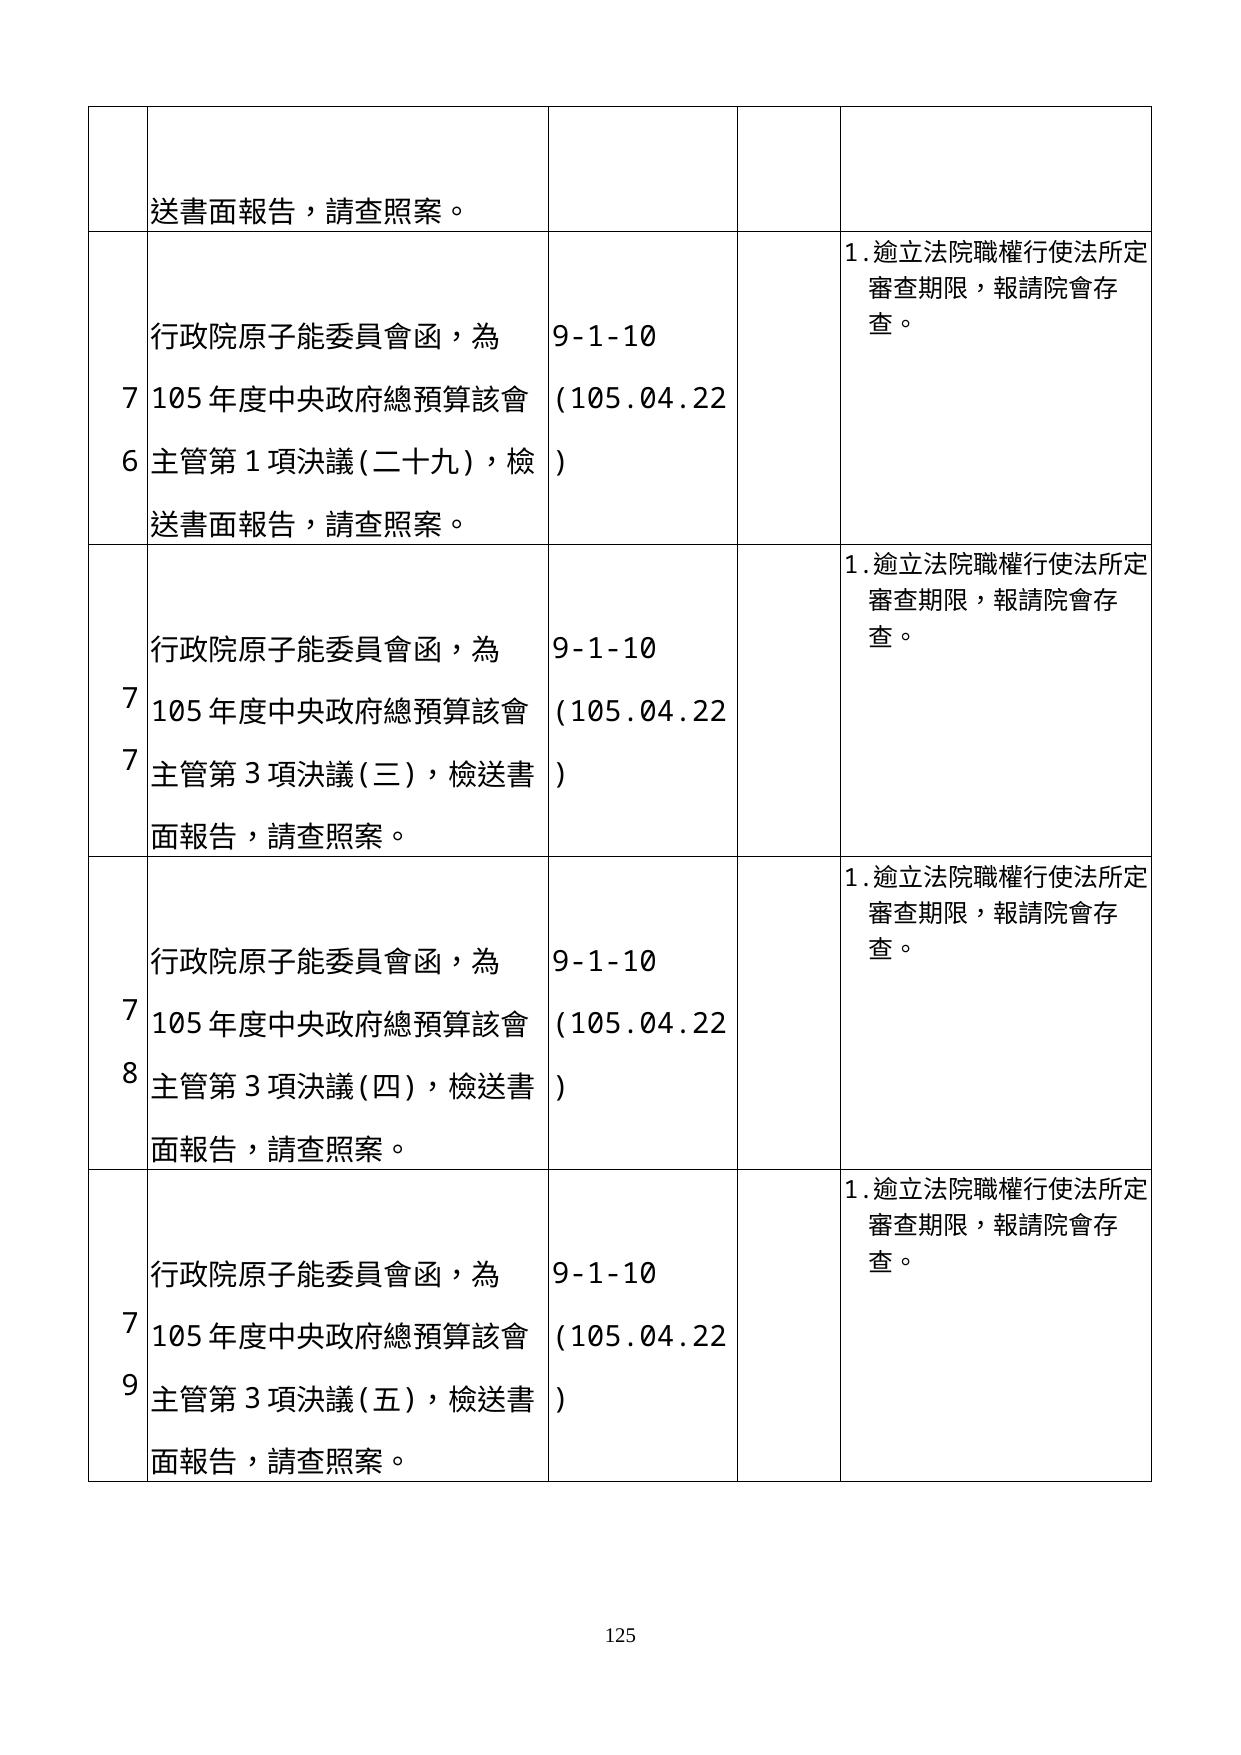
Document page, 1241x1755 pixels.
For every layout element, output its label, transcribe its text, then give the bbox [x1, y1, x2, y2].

table_cell [738, 545, 840, 856]
table_cell 行政院原子能委員會函，為105年度中央政府總預算該會主管第3項決議(五)，檢送書面報告，請查照案。 [148, 1170, 548, 1481]
table_cell 行政院原子能委員會函，為105年度中央政府總預算該會主管第1項決議(二十九)，檢送書面報告，請查照案。 [148, 232, 548, 543]
table_cell [738, 232, 840, 543]
table_cell [89, 1170, 147, 1481]
table_cell [841, 107, 1151, 231]
table_cell 1.逾立法院職權行使法所定審查期限，報請院會存查。 [841, 1170, 1151, 1481]
table_cell 9-1-10 (105.04.22) [549, 857, 737, 1168]
table_cell [89, 107, 147, 231]
table_cell [89, 545, 147, 856]
table_cell 9-1-10 (105.04.22) [549, 1170, 737, 1481]
table_cell 1.逾立法院職權行使法所定審查期限，報請院會存查。 [841, 857, 1151, 1168]
table_cell 9-1-10 (105.04.22) [549, 232, 737, 543]
table_cell [89, 857, 147, 1168]
table_cell 送書面報告，請查照案。 [148, 107, 548, 231]
table_cell [738, 107, 840, 231]
table_cell [738, 1170, 840, 1481]
table_cell 9-1-10 (105.04.22) [549, 545, 737, 856]
table_cell 行政院原子能委員會函，為105年度中央政府總預算該會主管第3項決議(三)，檢送書面報告，請查照案。 [148, 545, 548, 856]
table_cell 1.逾立法院職權行使法所定審查期限，報請院會存查。 [841, 232, 1151, 543]
table_cell [89, 232, 147, 543]
table_cell 行政院原子能委員會函，為105年度中央政府總預算該會主管第3項決議(四)，檢送書面報告，請查照案。 [148, 857, 548, 1168]
table_cell [549, 107, 737, 231]
table_cell [738, 857, 840, 1168]
table_cell 1.逾立法院職權行使法所定審查期限，報請院會存查。 [841, 545, 1151, 856]
